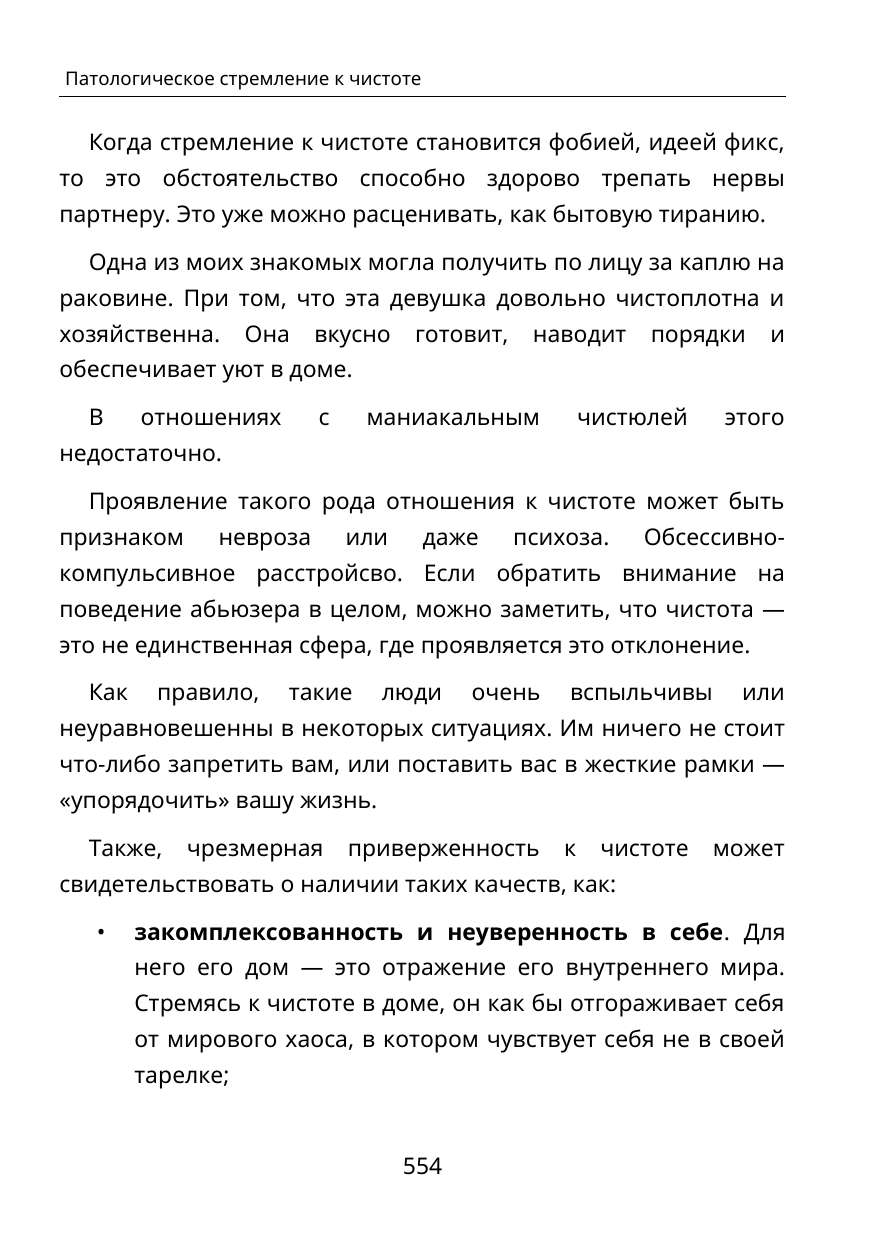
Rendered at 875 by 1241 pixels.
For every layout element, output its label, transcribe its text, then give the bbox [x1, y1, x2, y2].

text В отношениях с маниакальным чистюлей этого недостаточно. [59, 401, 786, 468]
text Как правило, такие люди очень вспыльчивы или неуравновешенны в некоторых ситуациях. Им ничего не стоит что-либо запретить вам, или поставить вас в жесткие рамки — «упорядочить» вашу жизнь. [59, 676, 786, 815]
text Одна из моих знакомых могла получить по лицу за каплю на раковине. При том, что эта девушка довольно чистоплотна и хозяйственна. Она вкусно готовит, наводит порядки и обеспечивает уют в доме. [59, 246, 786, 385]
text Также, чрезмерная приверженность к чистоте может свидетельствовать о наличии таких качеств, как: [59, 832, 786, 899]
text Проявление такого рода отношения к чистоте может быть признаком невроза или даже психоза. Обсессивно-компульсивное расстройсво. Если обратить внимание на поведение абьюзера в целом, можно заметить, что чистота — это не единственная сфера, где проявляется это отклонение. [59, 485, 786, 660]
text Когда стремление к чистоте становится фобией, идеей фикс, то это обстоятельство способно здорово трепать нервы партнеру. Это уже можно расценивать, как бытовую тиранию. [59, 126, 786, 229]
list закомплексованность и неуверенность в себе. Для него его дом — это отражение его внутреннего мира. Стремясь к чистоте в доме, он как бы отгораживает себя от мирового хаоса, в котором чувствует себя не в своей тарелке; [97, 915, 786, 1090]
